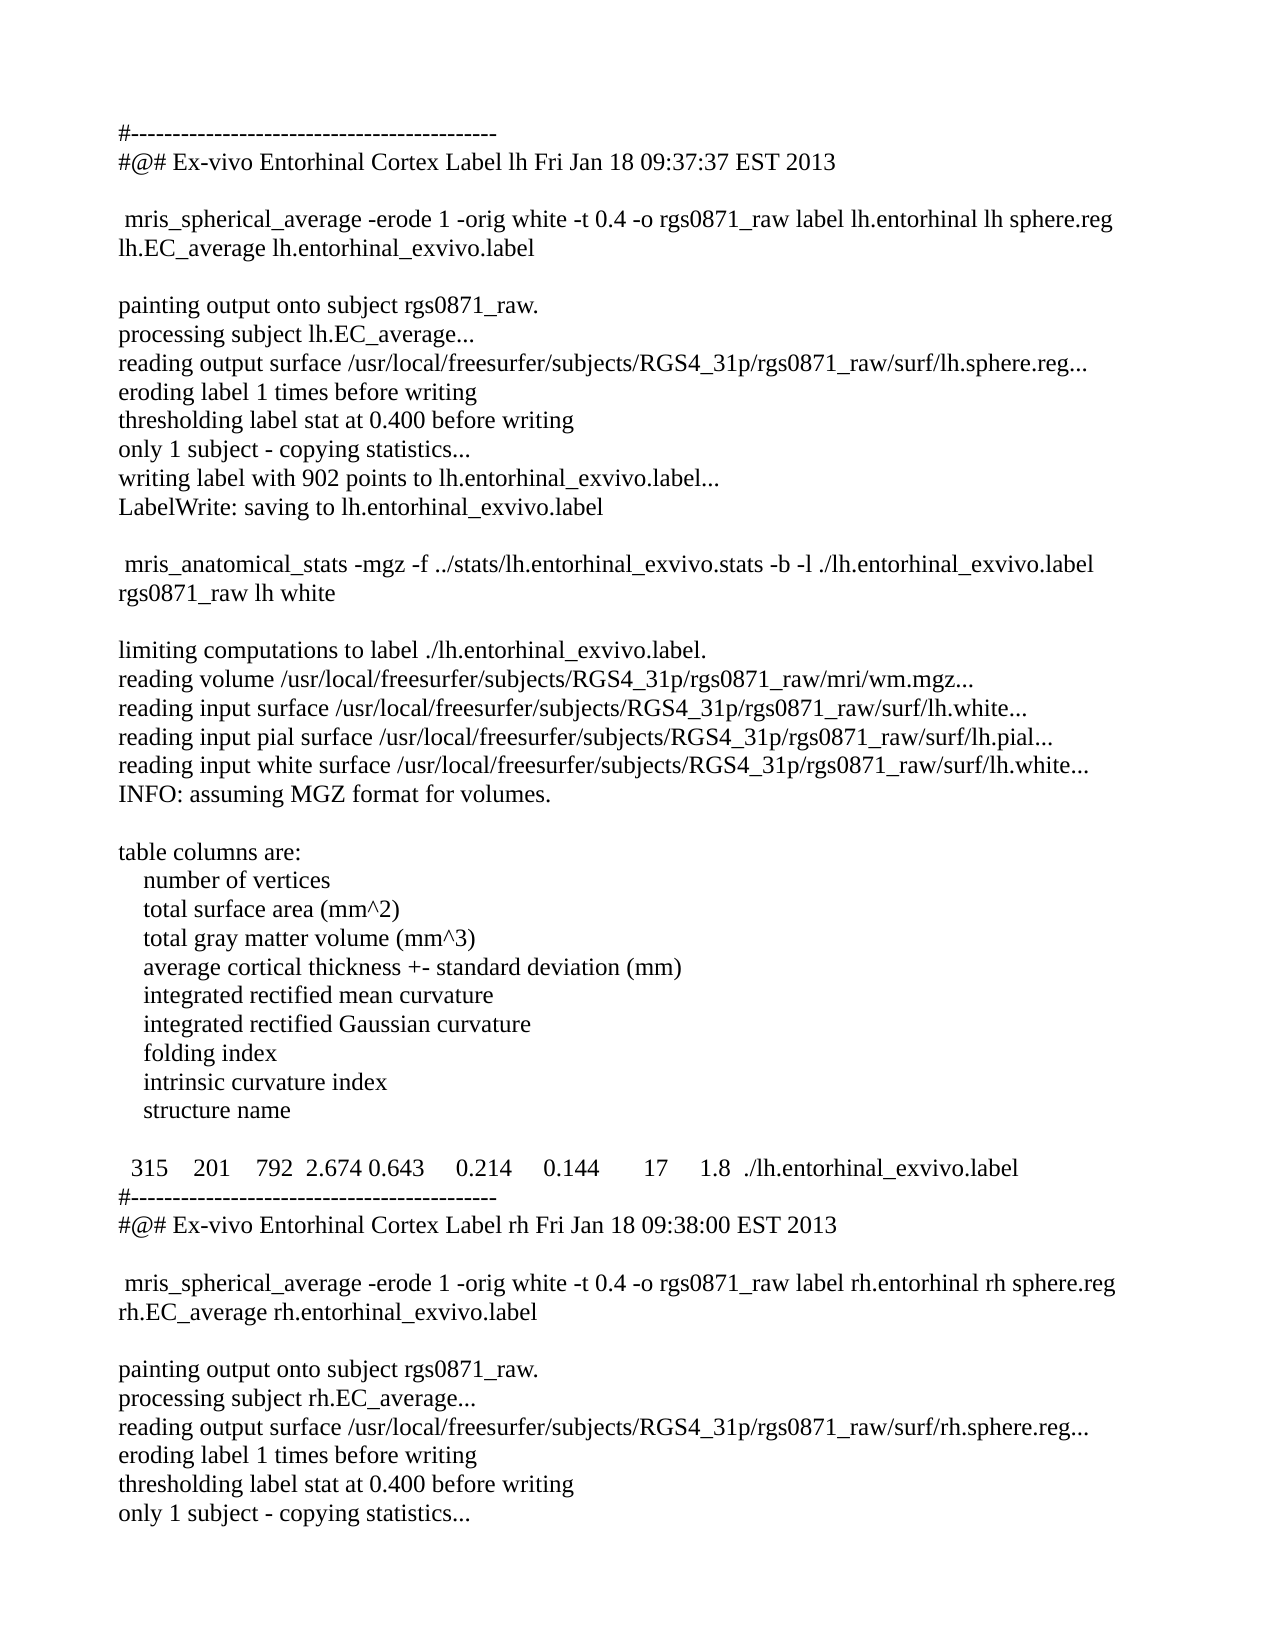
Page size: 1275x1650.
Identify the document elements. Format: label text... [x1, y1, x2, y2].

text intrinsic curvature index [118, 1067, 1157, 1096]
text #@# Ex-vivo Entorhinal Cortex Label lh Fri Jan 18 09:37:37 EST 2013 [118, 147, 1157, 176]
text LabelWrite: saving to lh.entorhinal_exvivo.label [118, 492, 1157, 521]
text integrated rectified Gaussian curvature [118, 1009, 1157, 1038]
text processing subject rh.EC_average... [118, 1383, 1157, 1412]
text painting output onto subject rgs0871_raw. [118, 291, 1157, 319]
text writing label with 902 points to lh.entorhinal_exvivo.label... [118, 463, 1157, 492]
text total gray matter volume (mm^3) [118, 923, 1157, 952]
text eroding label 1 times before writing [118, 377, 1157, 406]
text reading output surface /usr/local/freesurfer/subjects/RGS4_31p/rgs0871_raw/surf/lh.sphere.reg... [118, 348, 1157, 377]
text 315 201 792 2.674 0.643 0.214 0.144 17 1.8 ./lh.entorhinal_exvivo.label [118, 1153, 1157, 1182]
text structure name [118, 1096, 1157, 1124]
text #@# Ex-vivo Entorhinal Cortex Label rh Fri Jan 18 09:38:00 EST 2013 [118, 1211, 1157, 1239]
text only 1 subject - copying statistics... [118, 434, 1157, 463]
text #-------------------------------------------- [118, 1182, 1157, 1211]
text only 1 subject - copying statistics... [118, 1498, 1157, 1527]
text mris_spherical_average -erode 1 -orig white -t 0.4 -o rgs0871_raw label rh.entorhinal rh sphere.reg rh.EC_average rh.entorhinal_exvivo.label [118, 1268, 1157, 1326]
text folding index [118, 1038, 1157, 1067]
text limiting computations to label ./lh.entorhinal_exvivo.label. [118, 636, 1157, 664]
text processing subject lh.EC_average... [118, 319, 1157, 348]
text thresholding label stat at 0.400 before writing [118, 1469, 1157, 1498]
text thresholding label stat at 0.400 before writing [118, 406, 1157, 434]
text total surface area (mm^2) [118, 894, 1157, 923]
text reading output surface /usr/local/freesurfer/subjects/RGS4_31p/rgs0871_raw/surf/rh.sphere.reg... [118, 1412, 1157, 1441]
text reading input white surface /usr/local/freesurfer/subjects/RGS4_31p/rgs0871_raw/surf/lh.white... [118, 751, 1157, 779]
text #-------------------------------------------- [118, 118, 1157, 147]
text table columns are: [118, 837, 1157, 866]
text reading input surface /usr/local/freesurfer/subjects/RGS4_31p/rgs0871_raw/surf/lh.white... [118, 693, 1157, 722]
text reading input pial surface /usr/local/freesurfer/subjects/RGS4_31p/rgs0871_raw/surf/lh.pial... [118, 722, 1157, 751]
text mris_anatomical_stats -mgz -f ../stats/lh.entorhinal_exvivo.stats -b -l ./lh.entorhinal_exvivo.label rgs0871_raw lh white [118, 549, 1157, 607]
text integrated rectified mean curvature [118, 981, 1157, 1009]
text number of vertices [118, 866, 1157, 894]
text average cortical thickness +- standard deviation (mm) [118, 952, 1157, 981]
text INFO: assuming MGZ format for volumes. [118, 779, 1157, 808]
text mris_spherical_average -erode 1 -orig white -t 0.4 -o rgs0871_raw label lh.entorhinal lh sphere.reg lh.EC_average lh.entorhinal_exvivo.label [118, 204, 1157, 262]
text reading volume /usr/local/freesurfer/subjects/RGS4_31p/rgs0871_raw/mri/wm.mgz... [118, 664, 1157, 693]
text eroding label 1 times before writing [118, 1441, 1157, 1469]
text painting output onto subject rgs0871_raw. [118, 1354, 1157, 1383]
